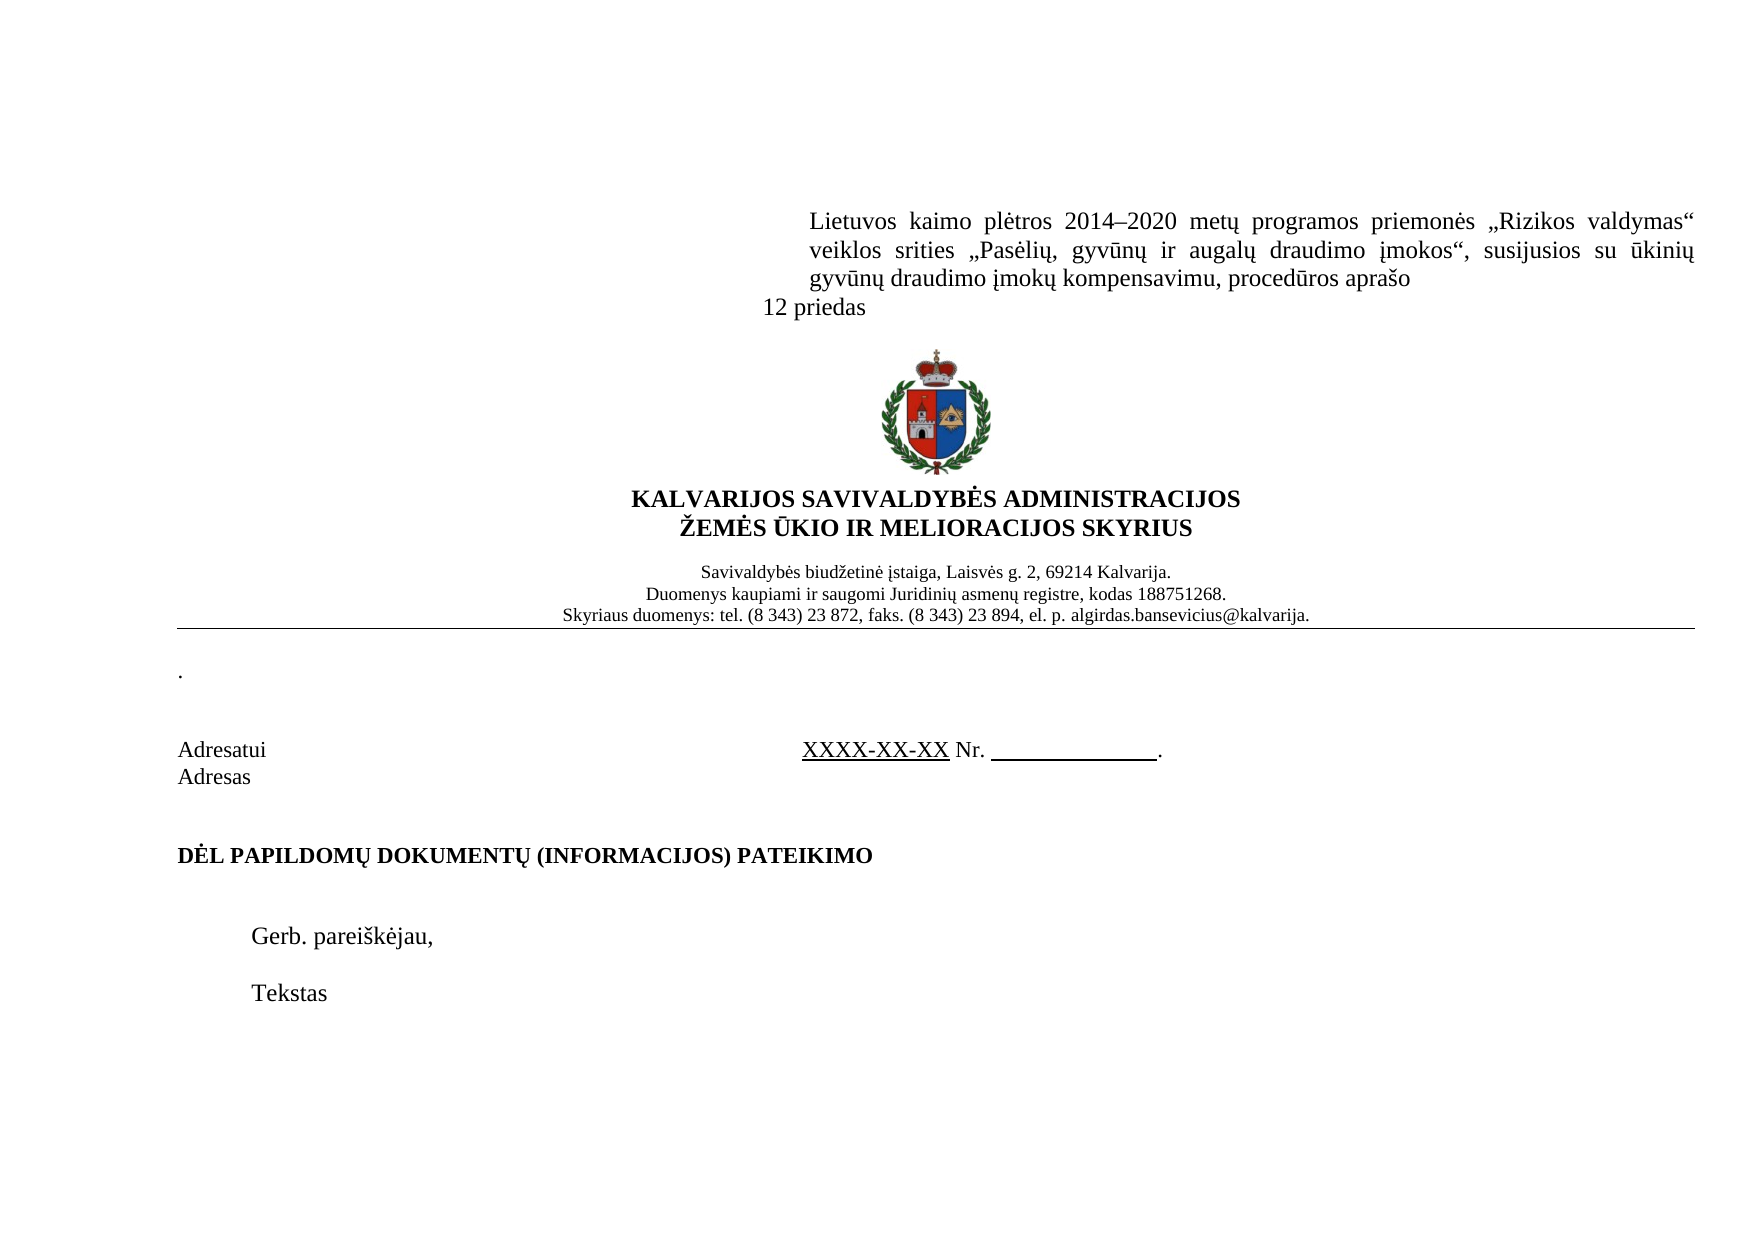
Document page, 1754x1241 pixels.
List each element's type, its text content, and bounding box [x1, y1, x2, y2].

text Adresas [177, 763, 1695, 789]
text Savivaldybės biudžetinė įstaiga, Laisvės g. 2, 69214 Kalvarija. [177, 561, 1695, 582]
text Lietuvos kaimo plėtros 2014–2020 metų programos priemonės „Rizikos valdymas“ veiklos srities „Pasėlių, gyvūnų ir augalų draudimo įmokos“, susijusios su ūkinių gyvūnų draudimo įmokų kompensavimu, procedūros aprašo [809, 206, 1695, 292]
text KALVARIJOS SAVIVALDYBĖS ADMINISTRACIJOS [177, 484, 1695, 513]
text Skyriaus duomenys: tel. (8 343) 23 872, faks. (8 343) 23 894, el. p. algirdas.bansevicius@kalvarija. [177, 604, 1695, 628]
text Duomenys kaupiami ir saugomi Juridinių asmenų registre, kodas 188751268. [177, 582, 1695, 604]
text Adresatui XXXX-XX-XX Nr. . [177, 737, 1695, 763]
text DĖL PAPILDOMŲ DOKUMENTŲ (INFORMACIJOS) PATEIKIMO [177, 842, 1695, 868]
text Gerb. pareiškėjau, [177, 921, 1695, 950]
text ŽEMĖS ŪKIO IR MELIORACIJOS SKYRIUS [177, 513, 1695, 542]
text . [177, 657, 1695, 684]
text Tekstas [177, 978, 1695, 1007]
text 12 priedas [177, 292, 1695, 321]
